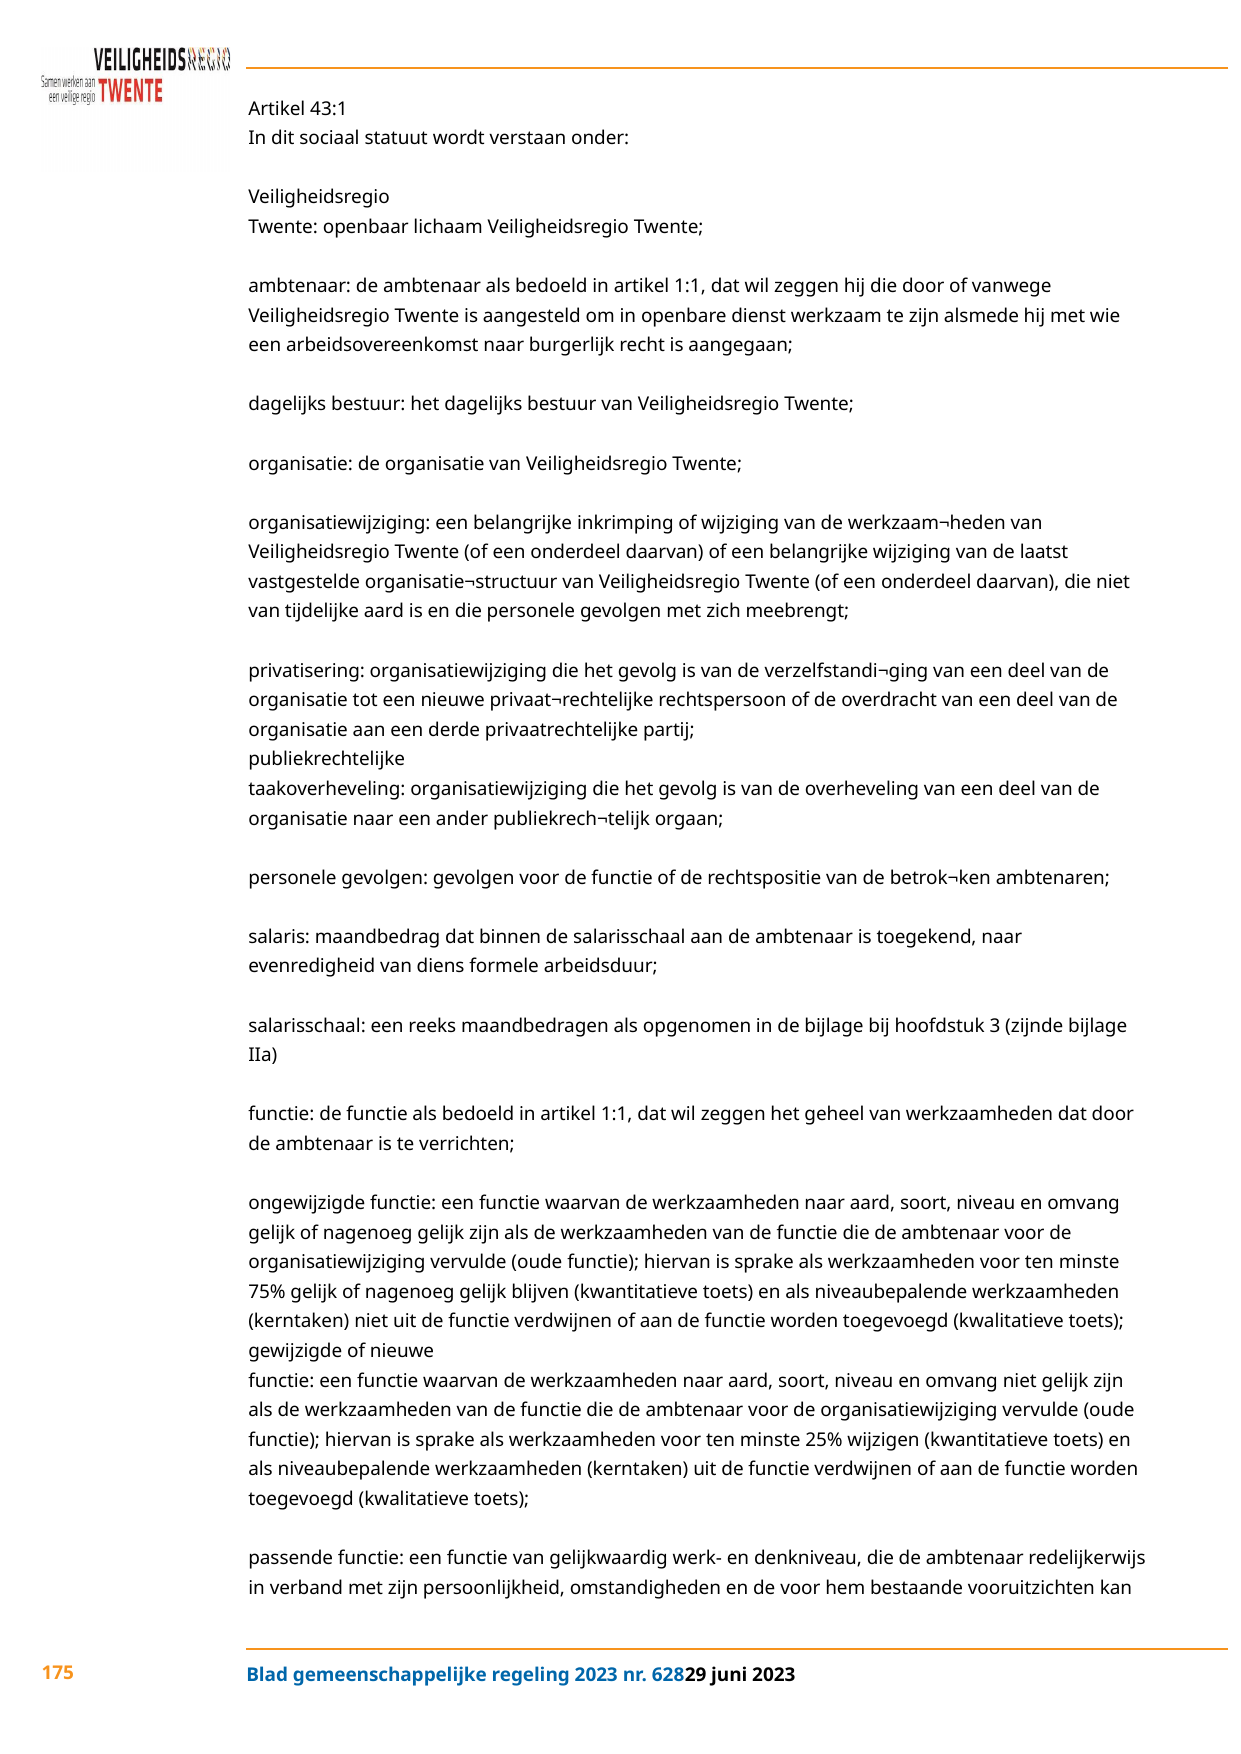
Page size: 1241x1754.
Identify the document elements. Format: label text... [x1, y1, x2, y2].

text salaris: maandbedrag dat binnen de salarisschaal aan de ambtenaar is toegekend, naar evenredigheid van diens formele arbeidsduur; [248, 923, 1152, 978]
text Artikel 43:1 [248, 95, 1152, 121]
text salarisschaal: een reeks maandbedragen als opgenomen in de bijlage bij hoofdstuk 3 (zijnde bijlage IIa) [248, 1012, 1152, 1067]
text Veiligheidsregio [248, 183, 1152, 209]
text functie: een functie waarvan de werkzaamheden naar aard, soort, niveau en omvang niet gelijk zijn als de werkzaamheden van de functie die de ambtenaar voor de organisatiewijziging vervulde (oude functie); hiervan is sprake als werkzaamheden voor ten minste 25% wijzigen (kwantitatieve toets) en als niveaubepalende werkzaamheden (kerntaken) uit de functie verdwijnen of aan de functie worden toegevoegd (kwalitatieve toets); [248, 1367, 1152, 1511]
picture [41, 47, 231, 172]
text ambtenaar: de ambtenaar als bedoeld in artikel 1:1, dat wil zeggen hij die door of vanwege Veiligheidsregio Twente is aangesteld om in openbare dienst werkzaam te zijn alsmede hij met wie een arbeidsovereenkomst naar burgerlijk recht is aangegaan; [248, 272, 1152, 357]
text publiekrechtelijke [248, 746, 1152, 771]
text Twente: openbaar lichaam Veiligheidsregio Twente; [248, 213, 1152, 239]
text In dit sociaal statuut wordt verstaan onder: [248, 124, 1152, 150]
text personele gevolgen: gevolgen voor de functie of de rechtspositie van de betrok¬ken ambtenaren; [248, 864, 1152, 890]
text gewijzigde of nieuwe [248, 1337, 1152, 1363]
text passende functie: een functie van gelijkwaardig werk- en denkniveau, die de ambtenaar redelijkerwijs in verband met zijn persoonlijkheid, omstandigheden en de voor hem bestaande vooruitzichten kan [248, 1544, 1152, 1600]
text organisatie: de organisatie van Veiligheidsregio Twente; [248, 450, 1152, 476]
text ongewijzigde functie: een functie waarvan de werkzaamheden naar aard, soort, niveau en omvang gelijk of nagenoeg gelijk zijn als de werkzaamheden van de functie die de ambtenaar voor de organisatiewijziging vervulde (oude functie); hiervan is sprake als werkzaamheden voor ten minste 75% gelijk of nagenoeg gelijk blijven (kwantitatieve toets) en als niveaubepalende werkzaamheden (kerntaken) niet uit de functie verdwijnen of aan de functie worden toegevoegd (kwalitatieve toets); [248, 1189, 1152, 1333]
text organisatiewijziging: een belangrijke inkrimping of wijziging van de werkzaam¬heden van Veiligheidsregio Twente (of een onderdeel daarvan) of een belangrijke wijziging van de laatst vastgestelde organisatie¬structuur van Veiligheidsregio Twente (of een onderdeel daarvan), die niet van tijdelijke aard is en die personele gevolgen met zich meebrengt; [248, 509, 1152, 623]
text dagelijks bestuur: het dagelijks bestuur van Veiligheidsregio Twente; [248, 391, 1152, 416]
text functie: de functie als bedoeld in artikel 1:1, dat wil zeggen het geheel van werkzaamheden dat door de ambtenaar is te verrichten; [248, 1101, 1152, 1156]
text privatisering: organisatiewijziging die het gevolg is van de verzelfstandi¬ging van een deel van de organisatie tot een nieuwe privaat¬rechtelijke rechtspersoon of de overdracht van een deel van de organisatie aan een derde privaatrechtelijke partij; [248, 657, 1152, 742]
text taakoverheveling: organisatiewijziging die het gevolg is van de overheveling van een deel van de organisatie naar een ander publiekrech¬telijk orgaan; [248, 775, 1152, 831]
